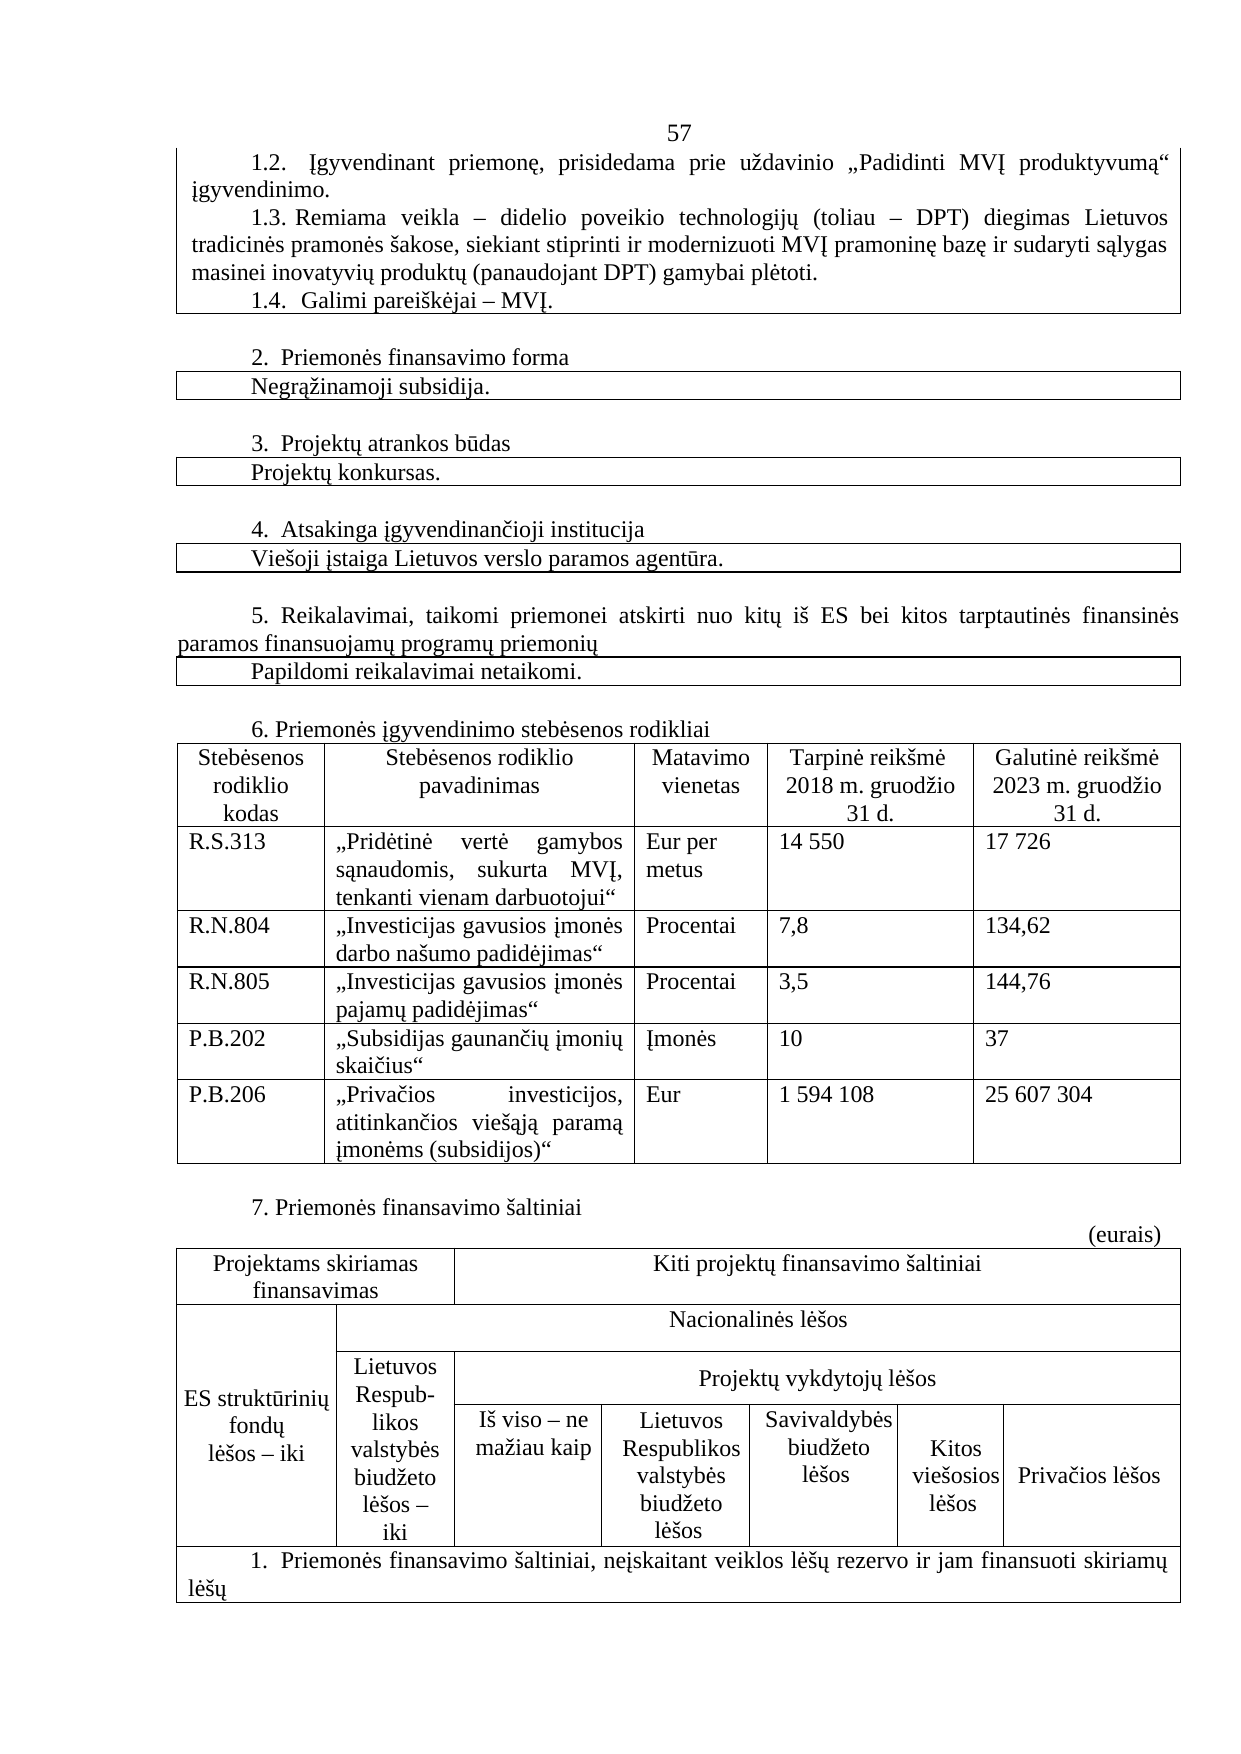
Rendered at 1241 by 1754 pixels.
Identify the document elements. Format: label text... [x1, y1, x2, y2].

table_cell R.N.805 [178, 968, 324, 1023]
table_cell 3,5 [768, 968, 973, 1023]
table_cell Nacionalinės lėšos [337, 1305, 1180, 1351]
table_cell Savivaldybės biudžeto lėšos [750, 1405, 897, 1546]
text 3. Projektų atrankos būdas [215, 429, 1181, 457]
text (eurais) [251, 1220, 1181, 1248]
table_cell R.N.804 [178, 911, 324, 966]
table_cell 14 550 [768, 827, 973, 910]
table_header Viešoji įstaiga Lietuvos verslo paramos agentūra. [177, 544, 1180, 571]
table_cell Procentai [635, 968, 767, 1023]
table_cell Eur [635, 1080, 767, 1163]
table_cell 1.2. Įgyvendinant priemonę, prisidedama prie uždavinio „Padidinti MVĮ produktyvumą“ įgyvendinimo. 1.3. Remiama veikla – didelio poveikio technologijų (toliau – DPT) diegimas Lietuvos tradicinės pramonės šakose, siekiant stiprinti ir modernizuoti MVĮ pramoninę bazę ir sudaryti sąlygas masinei inovatyvių produktų (panaudojant DPT) gamybai plėtoti. [177, 148, 1180, 286]
table_cell 1 594 108 [768, 1080, 973, 1163]
text 2. Priemonės finansavimo forma [215, 343, 1181, 371]
table_cell „Pridėtinė vertė gamybos sąnaudomis, sukurta MVĮ, tenkanti vienam darbuotojui“ [325, 827, 634, 910]
text 7. Priemonės finansavimo šaltiniai [251, 1192, 1181, 1220]
table_header Matavimo vienetas [635, 744, 767, 826]
table_header Projektų konkursas. [177, 458, 1180, 485]
table_cell 7,8 [768, 911, 973, 966]
table_cell Procentai [635, 911, 767, 966]
table_header Stebėsenos rodiklio pavadinimas [325, 744, 634, 826]
table_cell 25 607 304 [974, 1080, 1180, 1163]
table_cell 37 [974, 1024, 1180, 1079]
table_cell ES struktūrinių fondų lėšos – iki [177, 1305, 336, 1546]
table_header Galutinė reikšmė 2023 m. gruodžio 31 d. [974, 744, 1180, 826]
table_cell Privačios lėšos [1004, 1405, 1180, 1546]
table_header Stebėsenos rodiklio kodas [178, 744, 324, 826]
table_header Papildomi reikalavimai netaikomi. [177, 658, 1180, 685]
table_cell Eur per metus [635, 827, 767, 910]
table_cell 1. Priemonės finansavimo šaltiniai, neįskaitant veiklos lėšų rezervo ir jam finansuoti skiriamų lėšų [177, 1547, 1180, 1602]
table_cell P.B.202 [178, 1024, 324, 1079]
table_cell Projektų vykdytojų lėšos [455, 1352, 1180, 1404]
table_header Negrąžinamoji subsidija. [177, 372, 1180, 399]
table_header Tarpinė reikšmė 2018 m. gruodžio 31 d. [768, 744, 973, 826]
table_cell 1.4. Galimi pareiškėjai – MVĮ. [177, 286, 1180, 313]
table_cell 17 726 [974, 827, 1180, 910]
table_cell „Privačios investicijos, atitinkančios viešąją paramą įmonėms (subsidijos)“ [325, 1080, 634, 1163]
table_cell 144,76 [974, 968, 1180, 1023]
table_cell Įmonės [635, 1024, 767, 1079]
table_cell „Investicijas gavusios įmonės pajamų padidėjimas“ [325, 968, 634, 1023]
text 6. Priemonės įgyvendinimo stebėsenos rodikliai [177, 715, 1181, 742]
table_cell „Investicijas gavusios įmonės darbo našumo padidėjimas“ [325, 911, 634, 966]
table_header Projektams skiriamas finansavimas [177, 1249, 454, 1304]
table_cell Iš viso – ne mažiau kaip [455, 1405, 601, 1546]
table_cell P.B.206 [178, 1080, 324, 1163]
table_cell R.S.313 [178, 827, 324, 910]
table_cell „Subsidijas gaunančių įmonių skaičius“ [325, 1024, 634, 1079]
table_cell 10 [768, 1024, 973, 1079]
table_cell Kitos viešosios lėšos [898, 1405, 1003, 1546]
table_header Kiti projektų finansavimo šaltiniai [455, 1249, 1180, 1304]
table_cell Lietuvos Respub-likos valstybės biudžeto lėšos – iki [337, 1352, 454, 1546]
table_cell Lietuvos Respublikos valstybės biudžeto lėšos [602, 1405, 749, 1546]
table_cell 134,62 [974, 911, 1180, 966]
text 4. Atsakinga įgyvendinančioji institucija [215, 515, 1181, 543]
text 5. Reikalavimai, taikomi priemonei atskirti nuo kitų iš ES bei kitos tarptautinės finansinės paramos finansuojamų programų priemonių [177, 601, 1181, 656]
